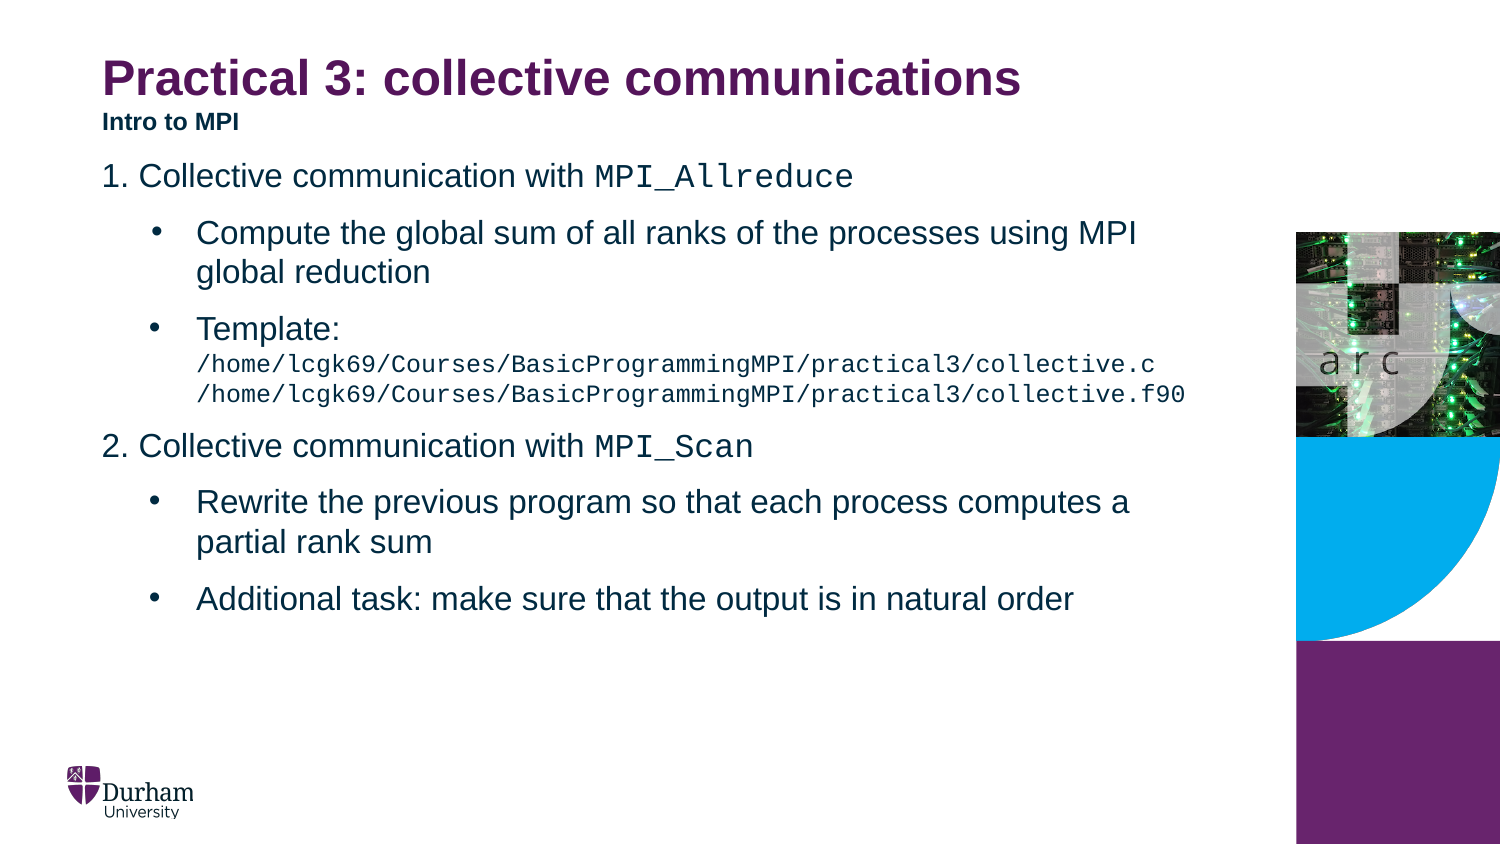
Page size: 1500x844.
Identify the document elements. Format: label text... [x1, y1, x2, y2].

picture [1296, 232, 1500, 436]
title Practical 3: collective communications Intro to MPI [101, 45, 1399, 187]
picture [1332, 467, 1500, 640]
list 1. Collective communication with MPI_Allreduce Compute the global sum of all ranks of the processes using MPI global reduction Template: /home/lcgk69/Courses/BasicProgrammingMPI/practical3/collective.c /home/lcgk69/Courses/BasicProgrammingMPI/practical3/collective.f90 2. Collective communication with MPI_Scan Rewrite the previous program so that each process computes a partial rank sum Additional task: make sure that the output is in natural order [101, 154, 1215, 740]
text_box [1296, 640, 1500, 844]
picture [67, 766, 193, 819]
